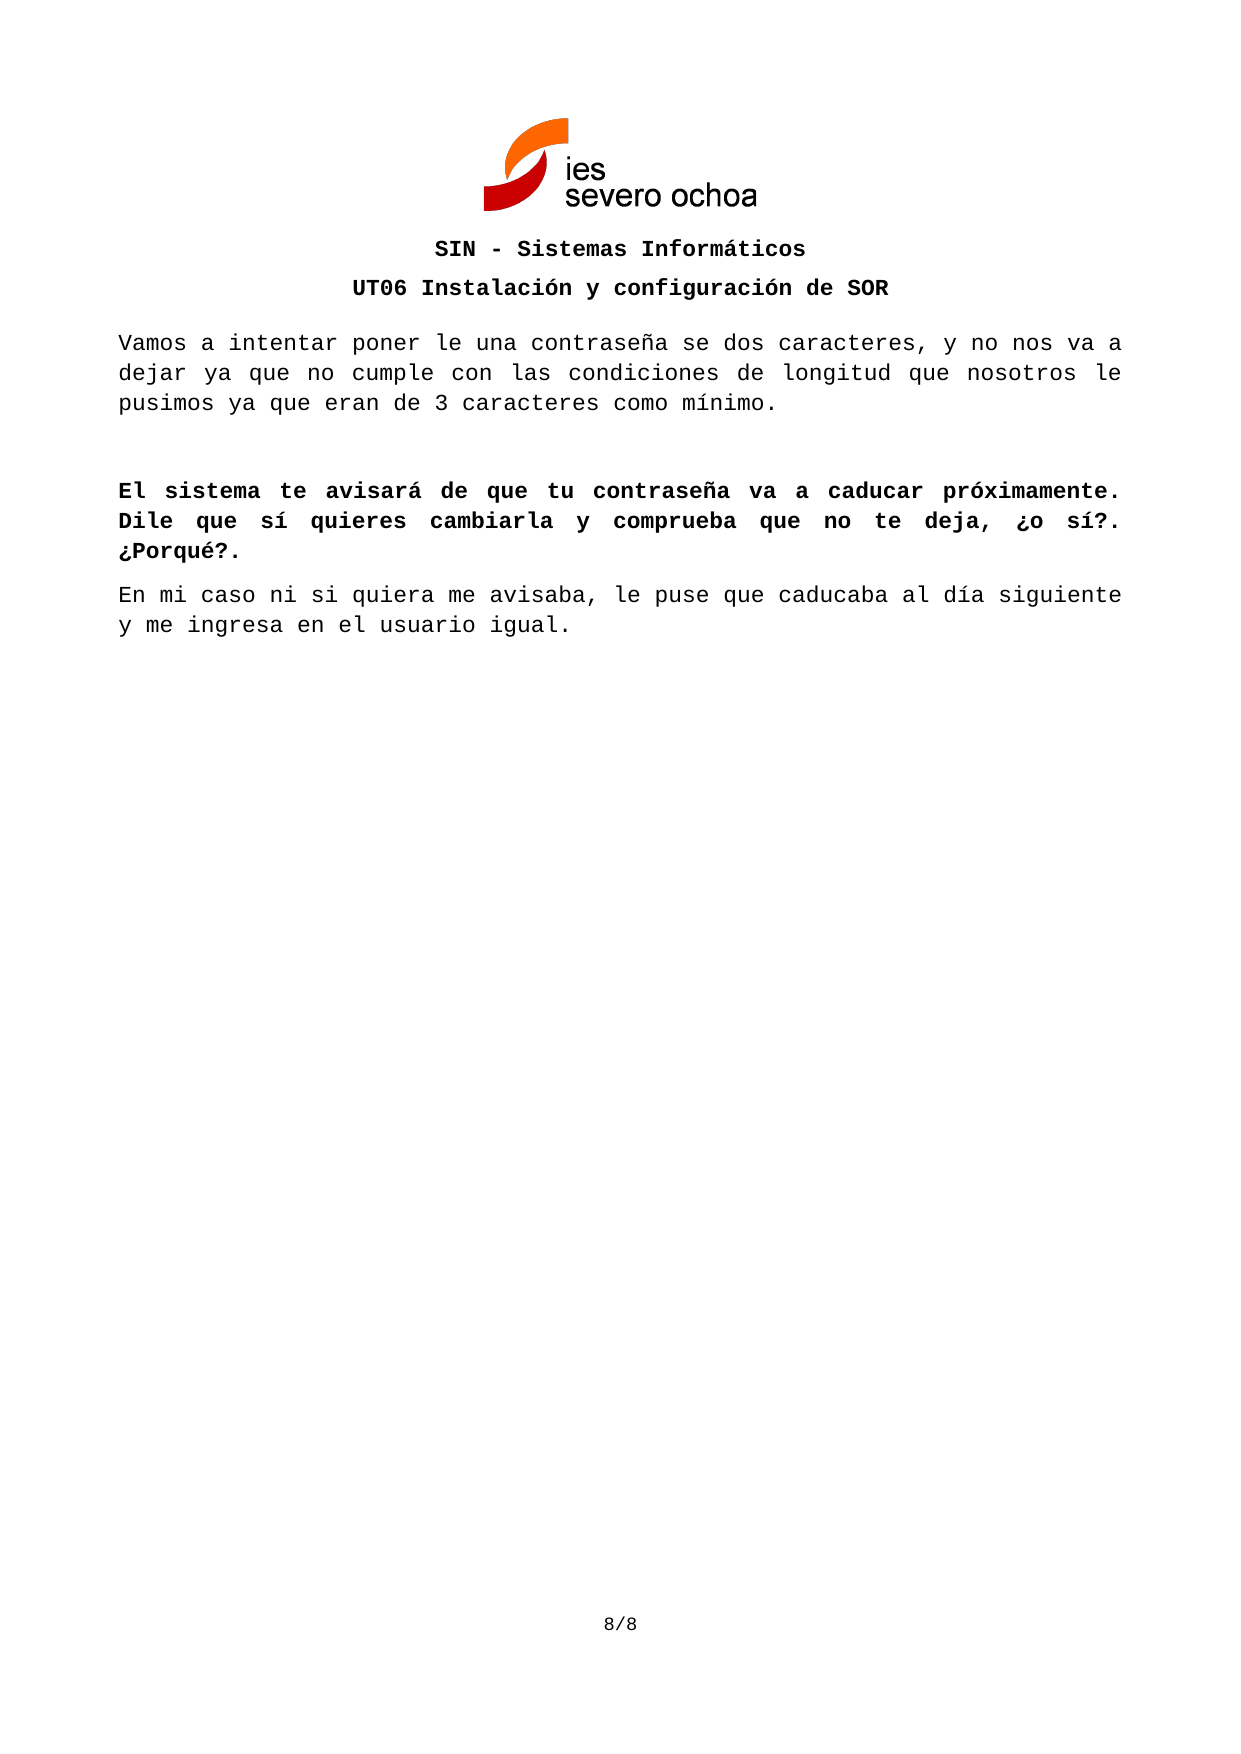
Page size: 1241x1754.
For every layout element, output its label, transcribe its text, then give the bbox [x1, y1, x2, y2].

text El sistema te avisará de que tu contraseña va a caducar próximamente. Dile que sí quieres cambiarla y comprueba que no te deja, ¿o sí?. ¿Porqué?. [118, 480, 1122, 565]
picture [483, 118, 757, 211]
text En mi caso ni si quiera me avisaba, le puse que caducaba al día siguiente y me ingresa en el usuario igual. [118, 584, 1122, 639]
text Vamos a intentar poner le una contraseña se dos caracteres, y no nos va a dejar ya que no cumple con las condiciones de longitud que nosotros le pusimos ya que eran de 3 caracteres como mínimo. [118, 332, 1122, 417]
